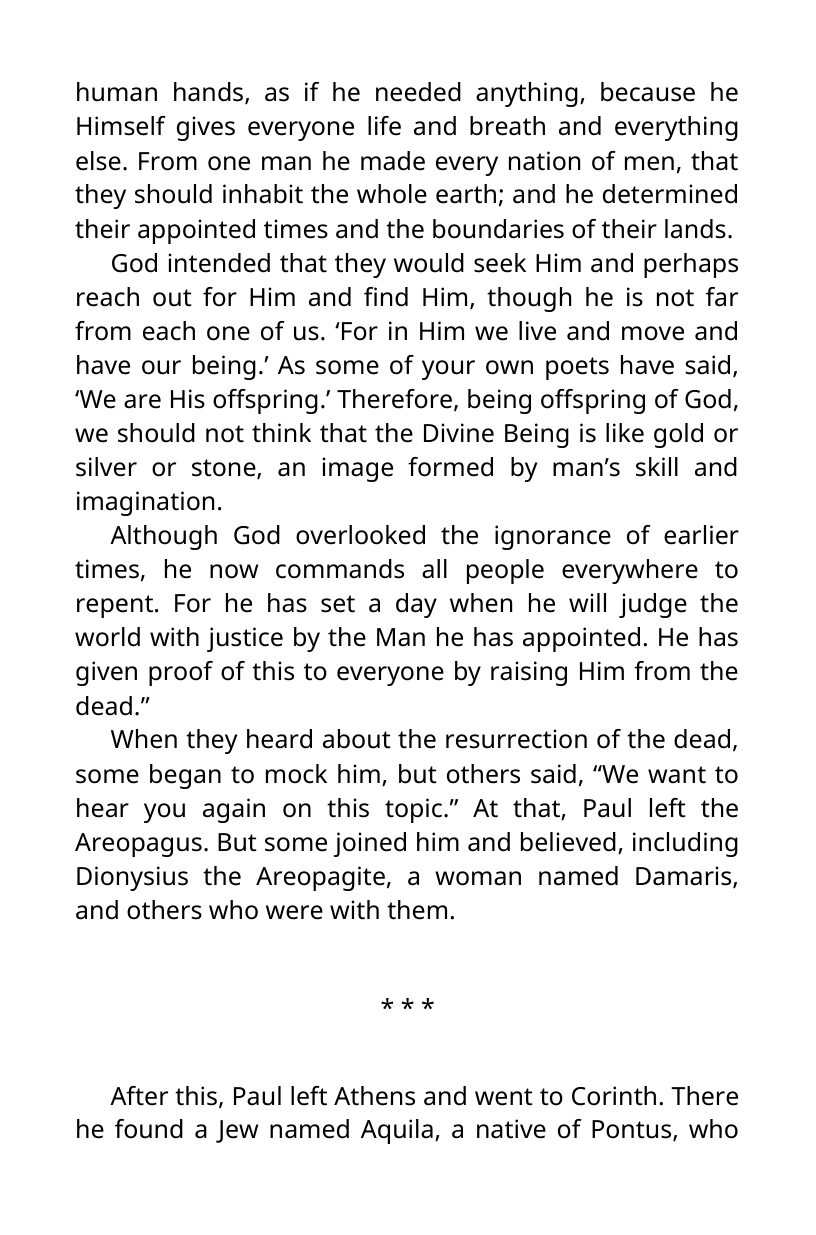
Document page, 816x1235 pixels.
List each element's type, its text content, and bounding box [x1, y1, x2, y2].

text human hands, as if he needed anything, because he Himself gives everyone life and breath and everything else. From one man he made every nation of men, that they should inhabit the whole earth; and he determined their appointed times and the boundaries of their lands. [75, 75, 740, 245]
text * * * [75, 991, 740, 1025]
text After this, Paul left Athens and went to Corinth. There he found a Jew named Aquila, a native of Pontus, who [75, 1078, 740, 1146]
text When they heard about the resurrection of the dead, some began to mock him, but others said, “We want to hear you again on this topic.” At that, Paul left the Areopagus. But some joined him and believed, including Dionysius the Areopagite, a woman named Damaris, and others who were with them. [75, 722, 740, 927]
text God intended that they would seek Him and perhaps reach out for Him and find Him, though he is not far from each one of us. ‘For in Him we live and move and have our being.’ As some of your own poets have said, ‘We are His offspring.’ Therefore, being offspring of God, we should not think that the Divine Being is like gold or silver or stone, an image formed by man’s skill and imagination. [75, 245, 740, 518]
text Although God overlooked the ignorance of earlier times, he now commands all people everywhere to repent. For he has set a day when he will judge the world with justice by the Man he has appointed. He has given proof of this to everyone by raising Him from the dead.” [75, 518, 740, 722]
